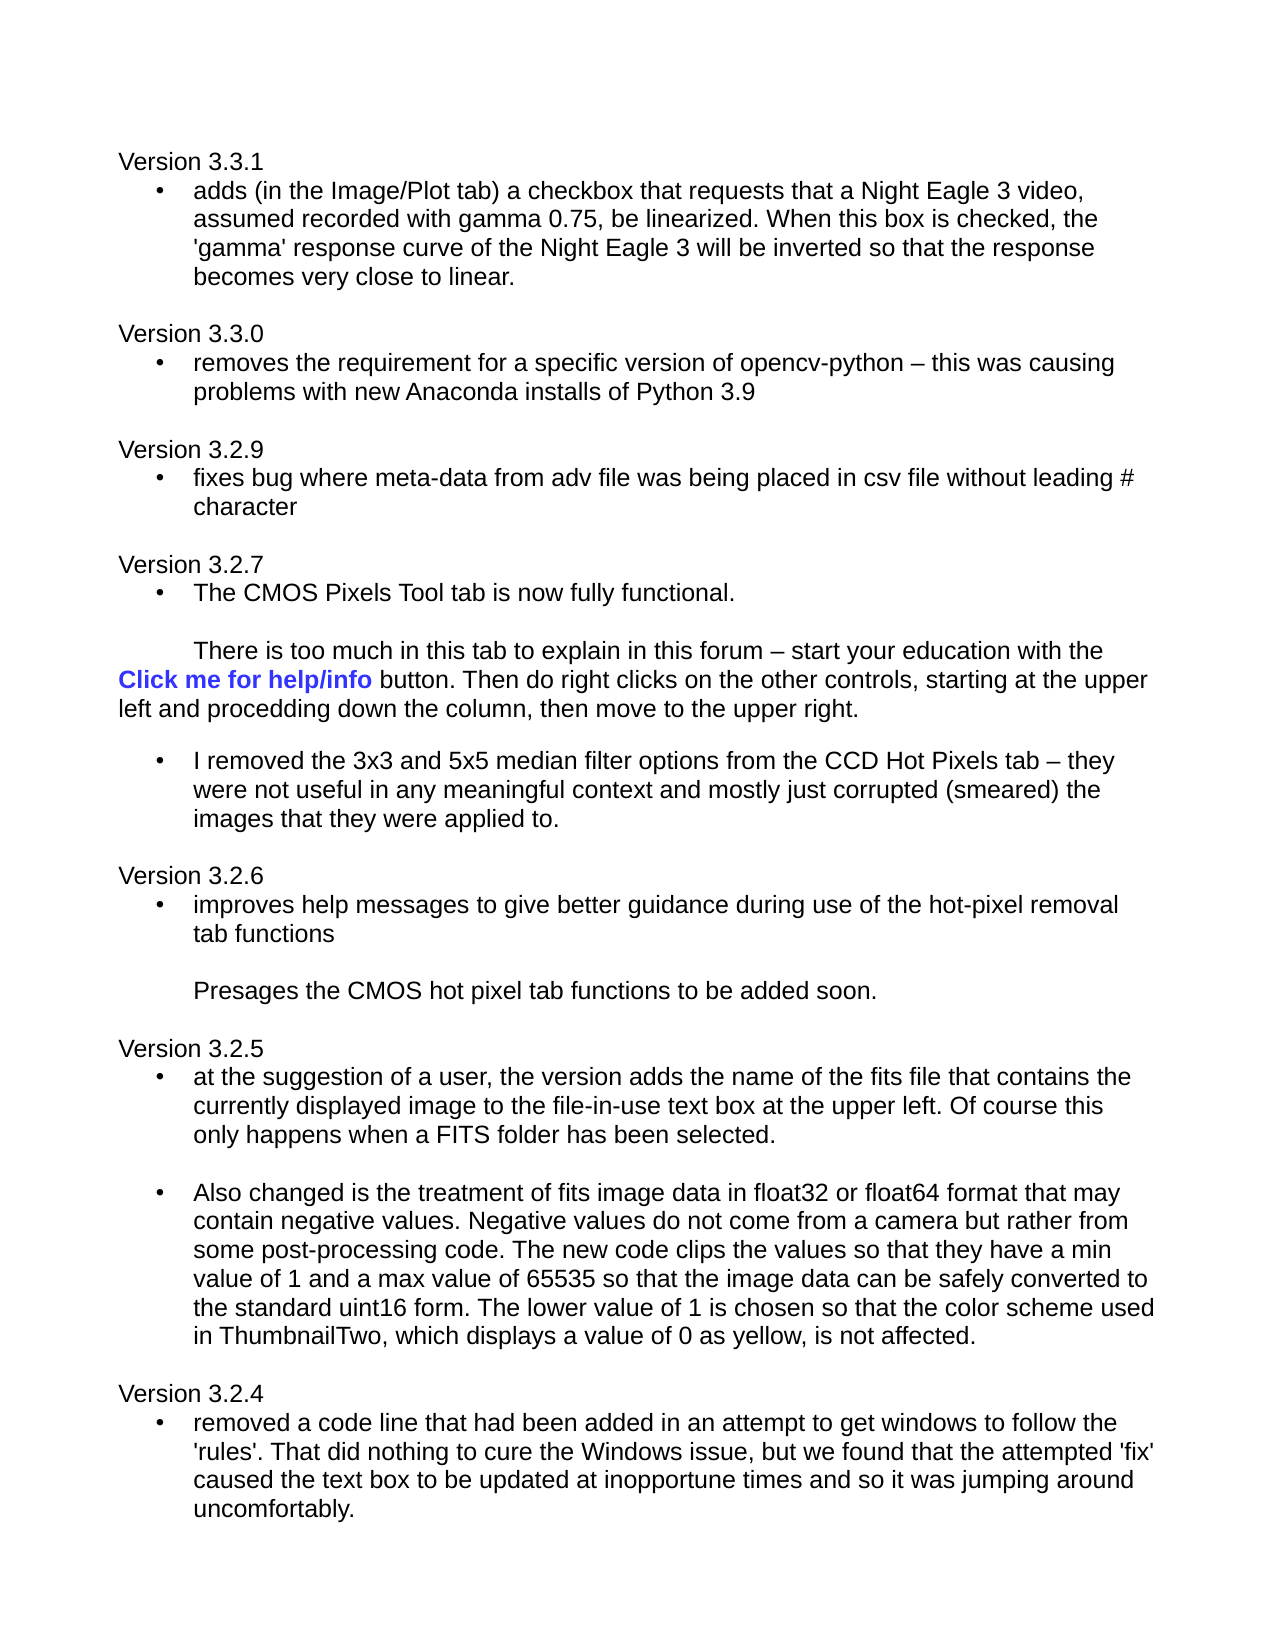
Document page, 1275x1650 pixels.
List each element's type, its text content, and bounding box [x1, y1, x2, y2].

text Version 3.2.6 [118, 861, 1157, 890]
list removes the requirement for a specific version of opencv-python – this was causing problems with new Anaconda installs of Python 3.9 [156, 348, 1157, 434]
text Version 3.2.7 [118, 550, 1157, 578]
text Version 3.2.4 [118, 1379, 1157, 1408]
list removed a code line that had been added in an attempt to get windows to follow the 'rules'. That did nothing to cure the Windows issue, but we found that the attempted 'fix' caused the text box to be updated at inopportune times and so it was jumping around uncomfortably. [156, 1408, 1157, 1523]
list fixes bug where meta-data from adv file was being placed in csv file without leading # character [156, 463, 1157, 550]
text Click me for help/info button. Then do right clicks on the other controls, starting at the upper left and procedding down the column, then move to the upper right. [118, 665, 1157, 746]
list adds (in the Image/Plot tab) a checkbox that requests that a Night Eagle 3 video, assumed recorded with gamma 0.75, be linearized. When this box is checked, the 'gamma' response curve of the Night Eagle 3 will be inverted so that the response becomes very close to linear. [156, 176, 1157, 291]
list improves help messages to give better guidance during use of the hot-pixel removal tab functions Presages the CMOS hot pixel tab functions to be added soon. [156, 890, 1157, 1034]
list The CMOS Pixels Tool tab is now fully functional. There is too much in this tab to explain in this forum – start your education with the [156, 578, 1157, 665]
list I removed the 3x3 and 5x5 median filter options from the CCD Hot Pixels tab – they were not useful in any meaningful context and mostly just corrupted (smeared) the images that they were applied to. [156, 746, 1157, 861]
list at the suggestion of a user, the version adds the name of the fits file that contains the currently displayed image to the file-in-use text box at the upper left. Of course this only happens when a FITS folder has been selected. [156, 1062, 1157, 1177]
text Version 3.2.5 [118, 1034, 1157, 1062]
text Version 3.3.1 [118, 147, 1157, 176]
text Version 3.3.0 [118, 319, 1157, 348]
list [156, 118, 1157, 147]
text Version 3.2.9 [118, 434, 1157, 463]
list Also changed is the treatment of fits image data in float32 or float64 format that may contain negative values. Negative values do not come from a camera but rather from some post-processing code. The new code clips the values so that they have a min value of 1 and a max value of 65535 so that the image data can be safely converted to the standard uint16 form. The lower value of 1 is chosen so that the color scheme used in ThumbnailTwo, which displays a value of 0 as yellow, is not affected. [156, 1177, 1157, 1379]
